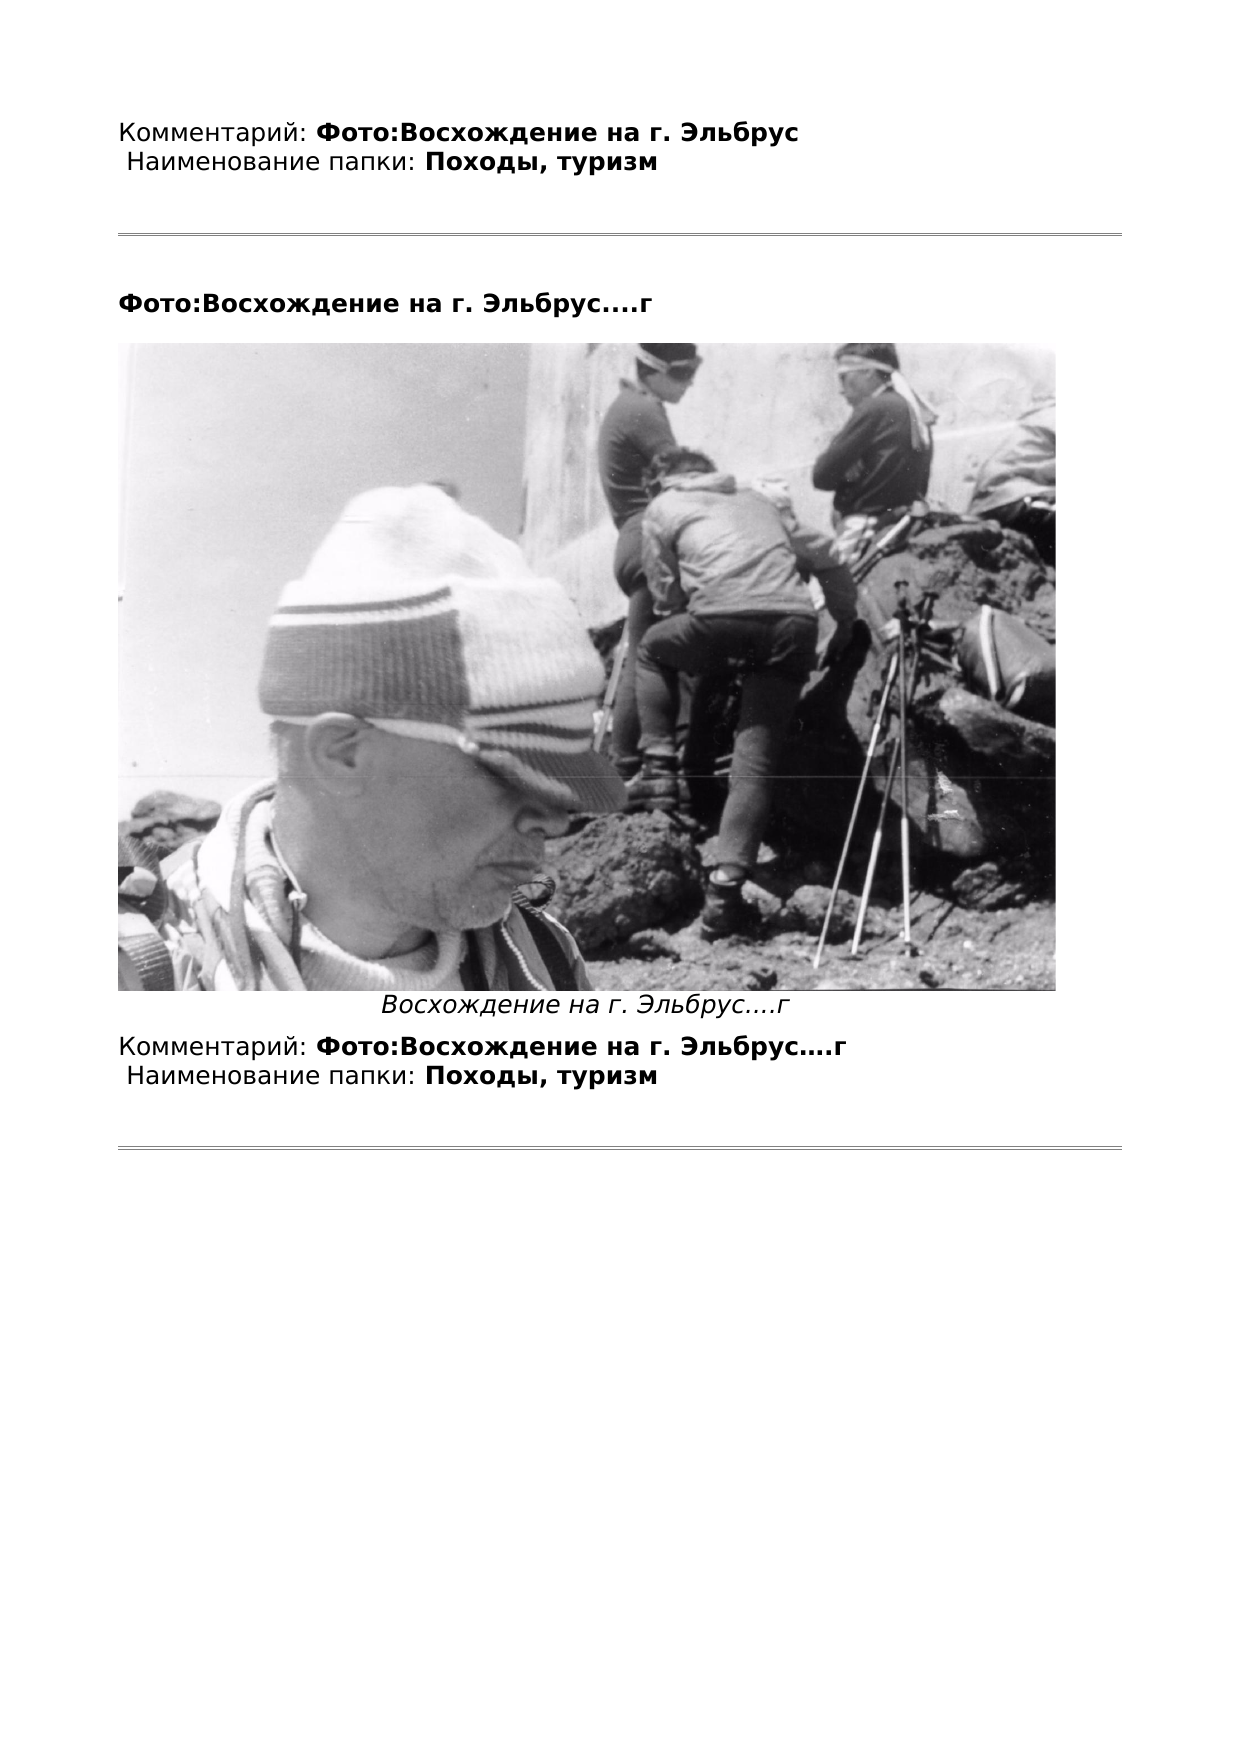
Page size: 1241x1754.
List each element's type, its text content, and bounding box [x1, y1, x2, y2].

text Восхождение на г. Эльбрус....г [118, 991, 1056, 1019]
picture [118, 343, 1056, 991]
text Комментарий: Фото:Восхождение на г. Эльбрус Наименование папки: Походы, туризм [118, 118, 1122, 206]
subtitle Фото:Восхождение на г. Эльбрус....г [118, 289, 1122, 319]
text Комментарий: Фото:Восхождение на г. Эльбрус….г Наименование папки: Походы, туризм [118, 1032, 1122, 1119]
